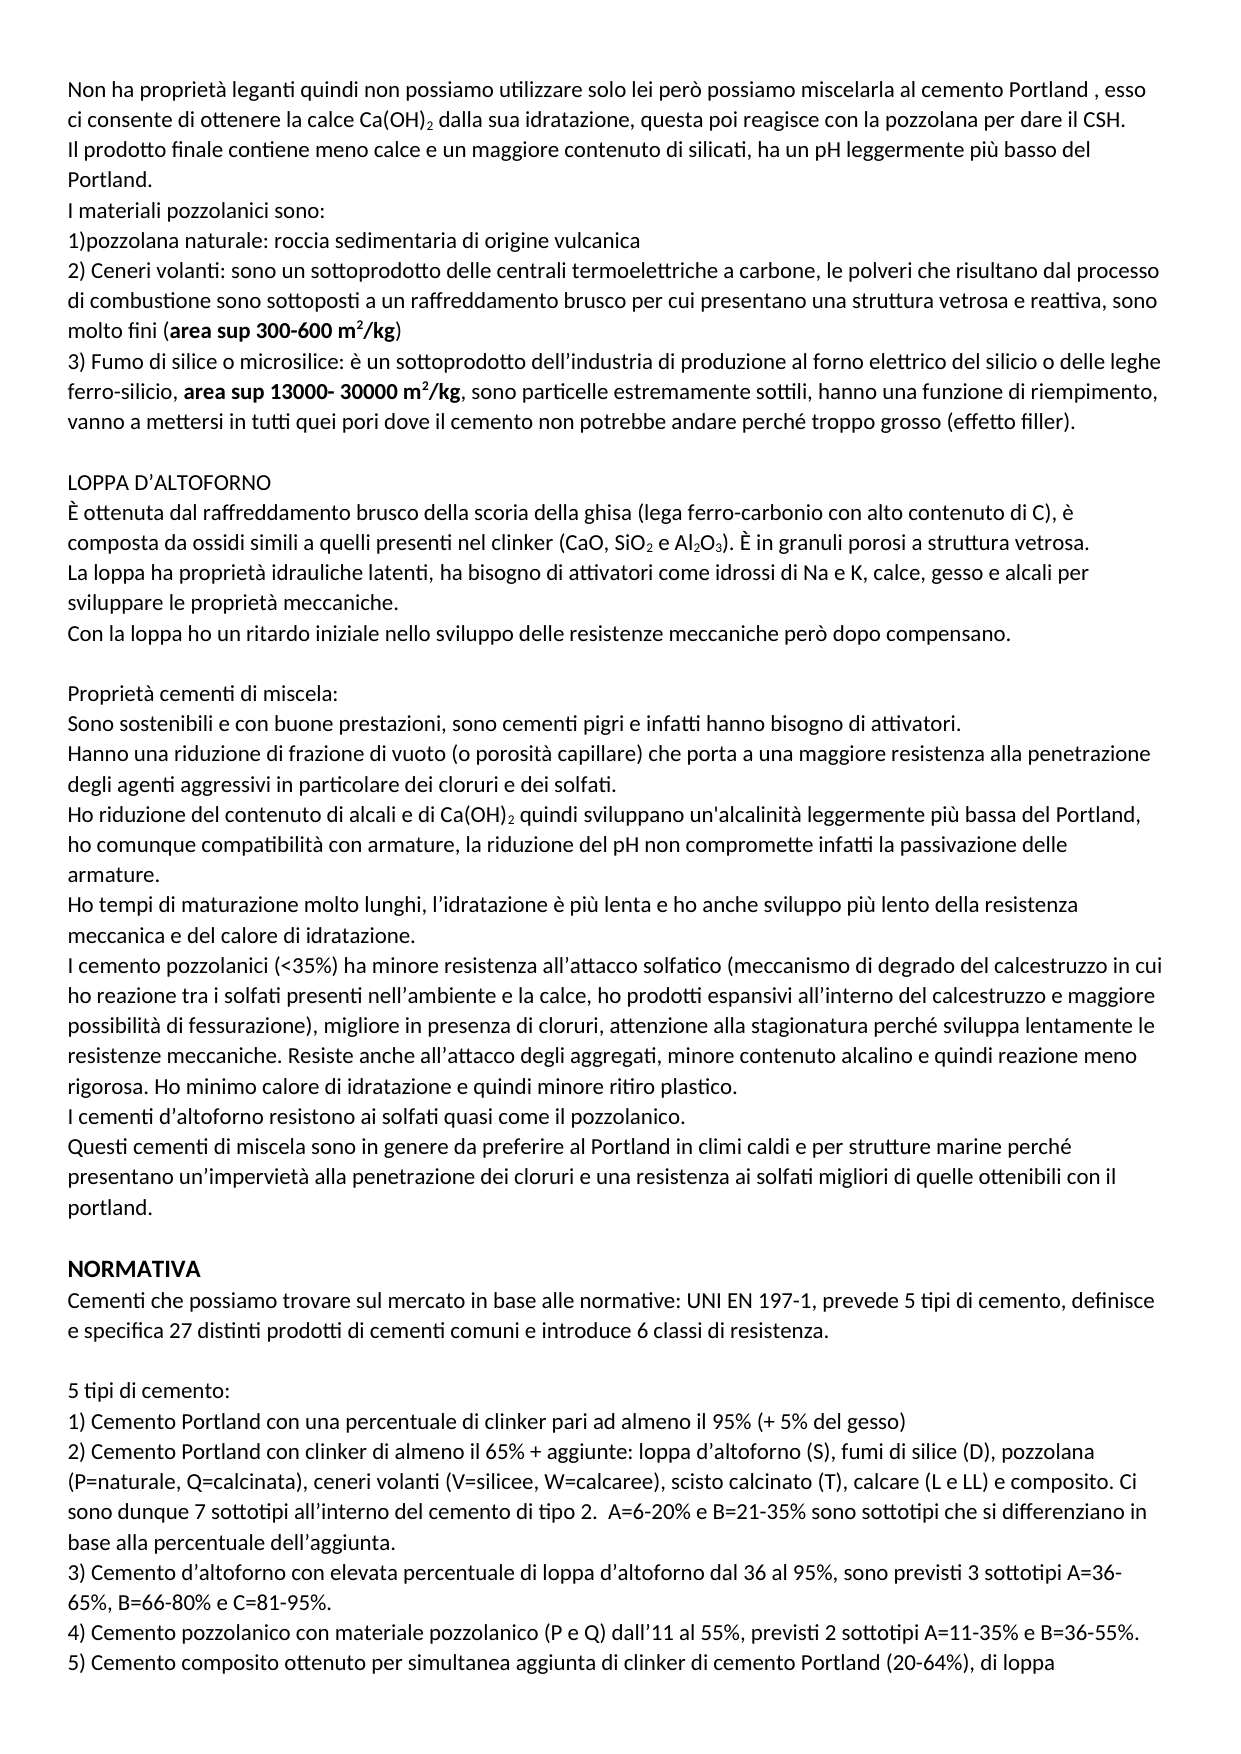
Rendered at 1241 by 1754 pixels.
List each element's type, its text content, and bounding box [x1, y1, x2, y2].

text Non ha proprietà leganti quindi non possiamo utilizzare solo lei però possiamo miscelarla al cemento Portland , esso ci consente di ottenere la calce Ca(OH)2 dalla sua idratazione, questa poi reagisce con la pozzolana per dare il CSH. Il prodotto finale contiene meno calce e un maggiore contenuto di silicati, ha un pH leggermente più basso del Portland. I materiali pozzolanici sono: 1)pozzolana naturale: roccia sedimentaria di origine vulcanica 2) Ceneri volanti: sono un sottoprodotto delle centrali termoelettriche a carbone, le polveri che risultano dal processo di combustione sono sottoposti a un raffreddamento brusco per cui presentano una struttura vetrosa e reattiva, sono molto fini (area sup 300-600 m2/kg) 3) Fumo di silice o microsilice: è un sottoprodotto dell’industria di produzione al forno elettrico del silicio o delle leghe ferro-silicio, area sup 13000- 30000 m2/kg, sono particelle estremamente sottili, hanno una funzione di riempimento, vanno a mettersi in tutti quei pori dove il cemento non potrebbe andare perché troppo grosso (effetto filler). LOPPA D’ALTOFORNO È ottenuta dal raffreddamento brusco della scoria della ghisa (lega ferro-carbonio con alto contenuto di C), è composta da ossidi simili a quelli presenti nel clinker (CaO, SiO2 e Al2O3). È in granuli porosi a struttura vetrosa. La loppa ha proprietà idrauliche latenti, ha bisogno di attivatori come idrossi di Na e K, calce, gesso e alcali per sviluppare le proprietà meccaniche. Con la loppa ho un ritardo iniziale nello sviluppo delle resistenze meccaniche però dopo compensano. Proprietà cementi di miscela: Sono sostenibili e con buone prestazioni, sono cementi pigri e infatti hanno bisogno di attivatori. Hanno una riduzione di frazione di vuoto (o porosità capillare) che porta a una maggiore resistenza alla penetrazione degli agenti aggressivi in particolare dei cloruri e dei solfati. Ho riduzione del contenuto di alcali e di Ca(OH)2 quindi sviluppano un'alcalinità leggermente più bassa del Portland, ho comunque compatibilità con armature, la riduzione del pH non compromette infatti la passivazione delle armature. Ho tempi di maturazione molto lunghi, l’idratazione è più lenta e ho anche sviluppo più lento della resistenza meccanica e del calore di idratazione. I cemento pozzolanici (<35%) ha minore resistenza all’attacco solfatico (meccanismo di degrado del calcestruzzo in cui ho reazione tra i solfati presenti nell’ambiente e la calce, ho prodotti espansivi all’interno del calcestruzzo e maggiore possibilità di fessurazione), migliore in presenza di cloruri, attenzione alla stagionatura perché sviluppa lentamente le resistenze meccaniche. Resiste anche all’attacco degli aggregati, minore contenuto alcalino e quindi reazione meno rigorosa. Ho minimo calore di idratazione e quindi minore ritiro plastico. I cementi d’altoforno resistono ai solfati quasi come il pozzolanico. Questi cementi di miscela sono in genere da preferire al Portland in climi caldi e per strutture marine perché presentano un’impervietà alla penetrazione dei cloruri e una resistenza ai solfati migliori di quelle ottenibili con il portland. NORMATIVA Cementi che possiamo trovare sul mercato in base alle normative: UNI EN 197-1, prevede 5 tipi di cemento, definisce e specifica 27 distinti prodotti di cementi comuni e introduce 6 classi di resistenza. 5 tipi di cemento: 1) Cemento Portland con una percentuale di clinker pari ad almeno il 95% (+ 5% del gesso) 2) Cemento Portland con clinker di almeno il 65% + aggiunte: loppa d’altoforno (S), fumi di silice (D), pozzolana (P=naturale, Q=calcinata), ceneri volanti (V=silicee, W=calcaree), scisto calcinato (T), calcare (L e LL) e composito. Ci sono dunque 7 sottotipi all’interno del cemento di tipo 2. A=6-20% e B=21-35% sono sottotipi che si differenziano in base alla percentuale dell’aggiunta. 3) Cemento d’altoforno con elevata percentuale di loppa d’altoforno dal 36 al 95%, sono previsti 3 sottotipi A=36-65%, B=66-80% e C=81-95%. 4) Cemento pozzolanico con materiale pozzolanico (P e Q) dall’11 al 55%, previsti 2 sottotipi A=11-35% e B=36-55%. 5) Cemento composito ottenuto per simultanea aggiunta di clinker di cemento Portland (20-64%), di loppa [67, 75, 1165, 1677]
